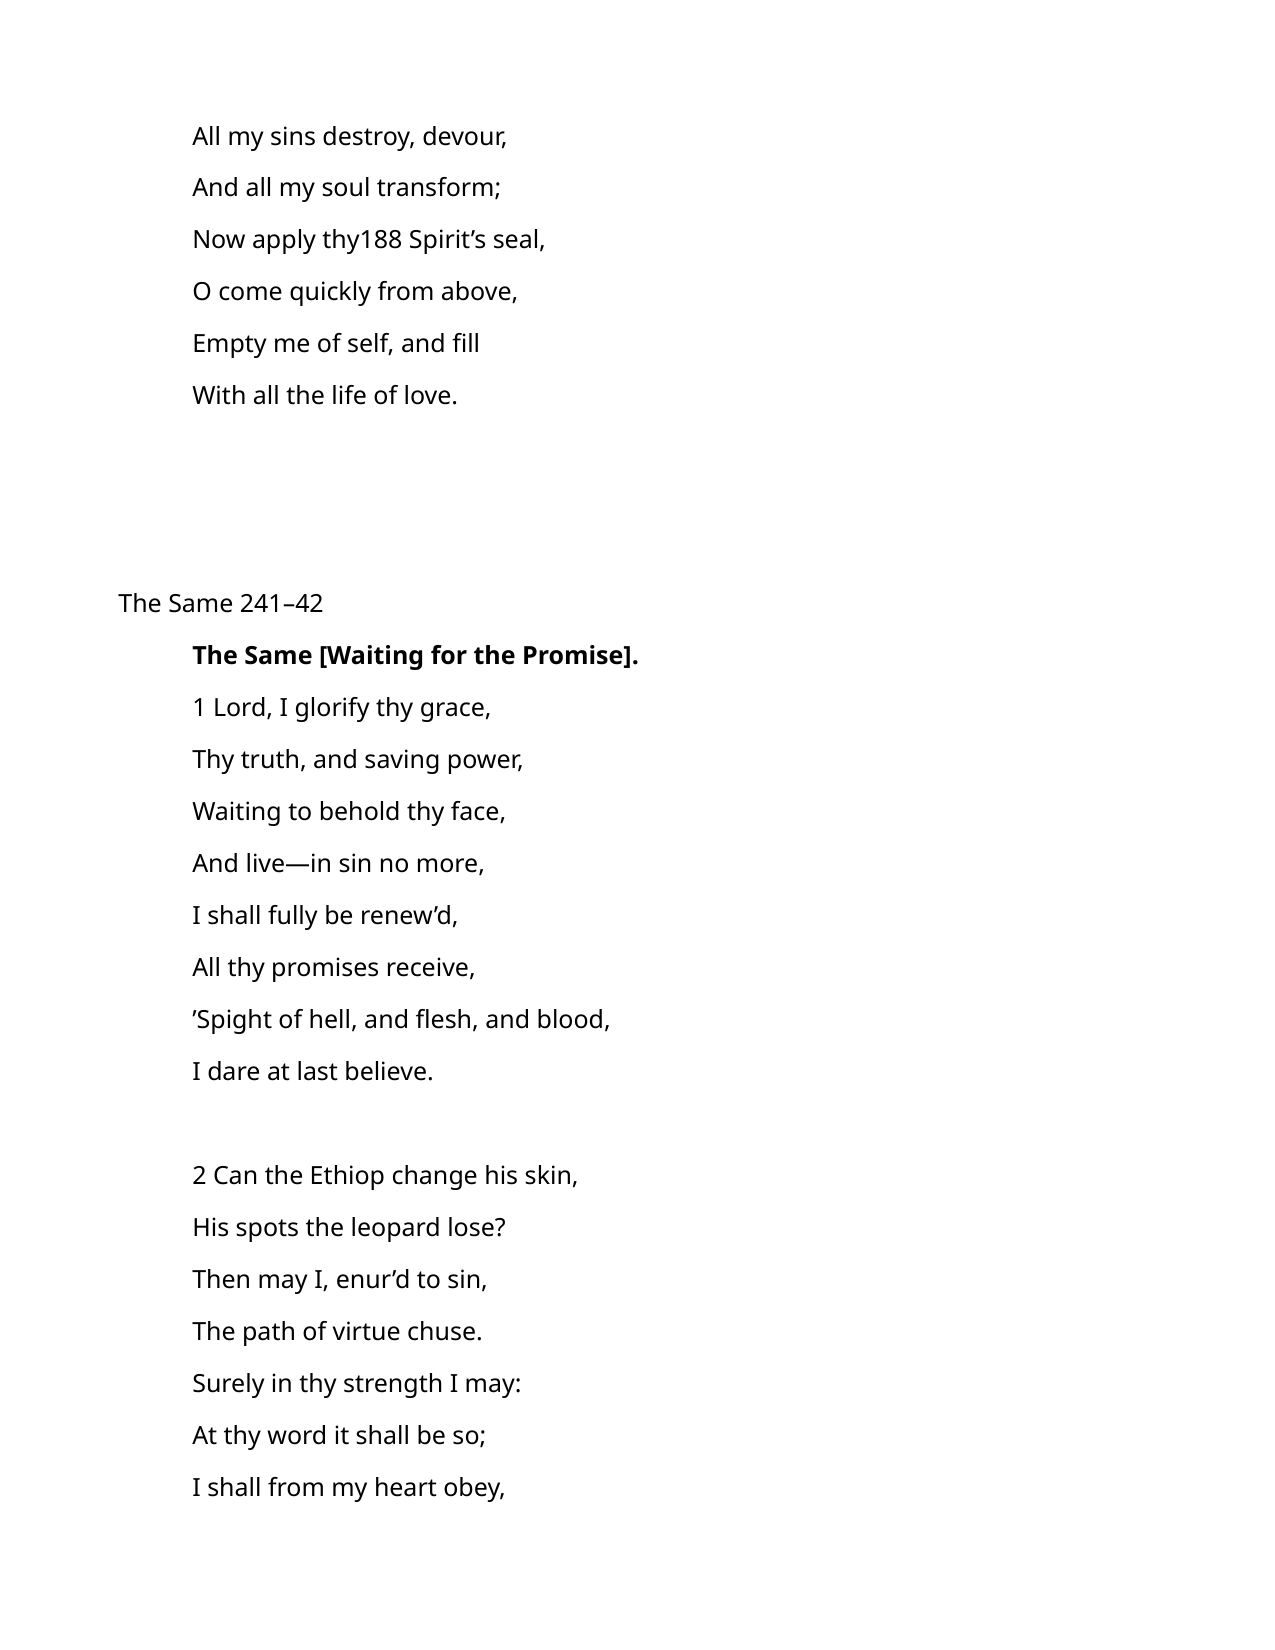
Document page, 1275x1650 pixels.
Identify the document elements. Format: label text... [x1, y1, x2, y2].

text Thy truth, and saving power, [192, 742, 1157, 776]
text The Same [Waiting for the Promise]. [192, 638, 1157, 672]
text All thy promises receive, [192, 950, 1157, 984]
text The Same 241–42 [118, 586, 1157, 620]
text I shall fully be renew’d, [192, 898, 1157, 932]
text And all my soul transform; [192, 170, 1157, 204]
text With all the life of love. [192, 378, 1157, 412]
text All my sins destroy, devour, [192, 118, 1157, 152]
text His spots the leopard lose? [192, 1210, 1157, 1244]
text Empty me of self, and fill [192, 326, 1157, 360]
text O come quickly from above, [192, 274, 1157, 308]
text I shall from my heart obey, [192, 1469, 1157, 1504]
text And live—in sin no more, [192, 846, 1157, 880]
text I dare at last believe. [192, 1054, 1157, 1088]
text Waiting to behold thy face, [192, 794, 1157, 828]
text At thy word it shall be so; [192, 1418, 1157, 1452]
text Surely in thy strength I may: [192, 1366, 1157, 1400]
text Then may I, enur’d to sin, [192, 1262, 1157, 1296]
text 1 Lord, I glorify thy grace, [192, 690, 1157, 724]
text ’Spight of hell, and flesh, and blood, [192, 1002, 1157, 1036]
text Now apply thy188 Spirit’s seal, [192, 222, 1157, 256]
text 2 Can the Ethiop change his skin, [192, 1158, 1157, 1192]
text The path of virtue chuse. [192, 1314, 1157, 1348]
